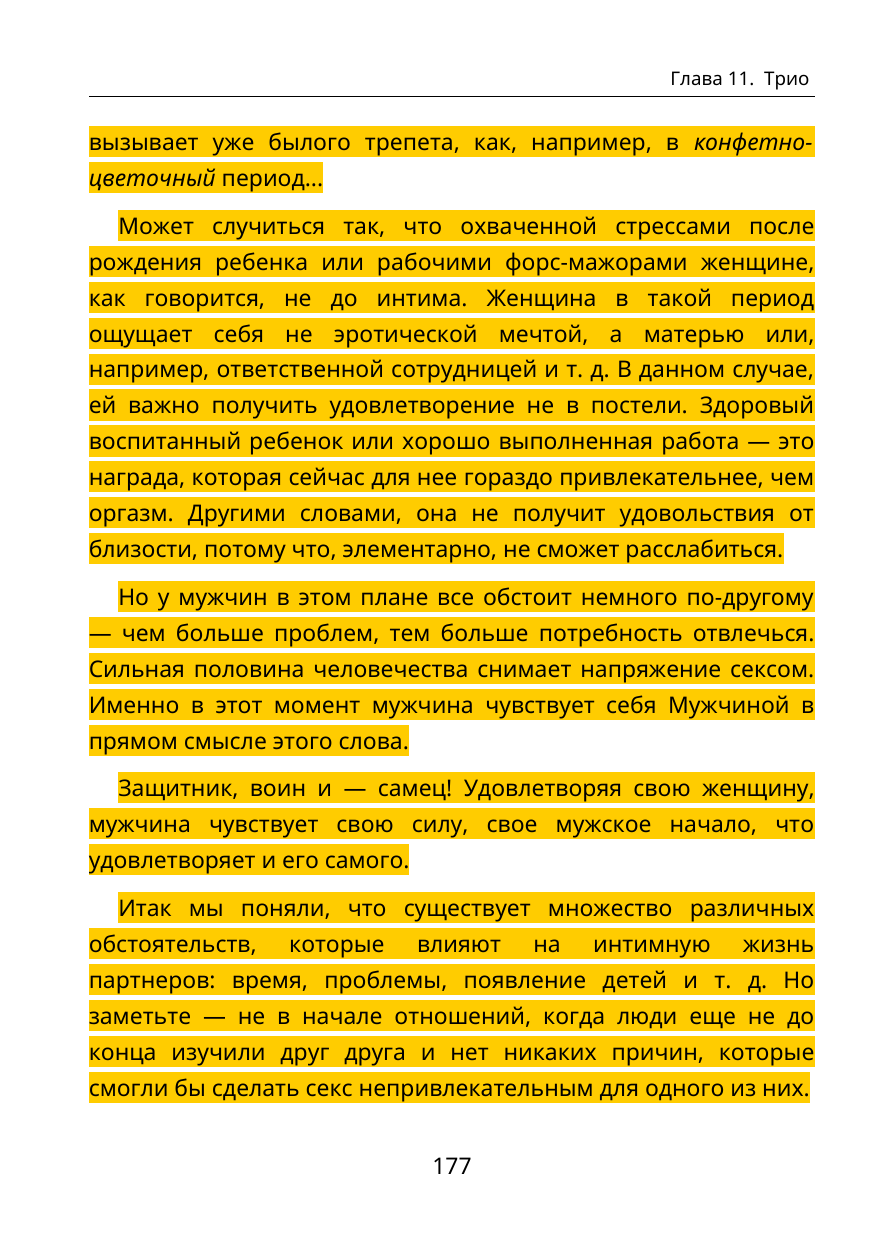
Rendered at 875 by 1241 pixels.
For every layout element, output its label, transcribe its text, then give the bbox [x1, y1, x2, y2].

text Итак мы поняли, что существует множество различных обстоятельств, которые влияют на интимную жизнь партнеров: время, проблемы, появление детей и т. д. Но заметьте — не в начале отношений, когда люди еще не до конца изучили друг друга и нет никаких причин, которые смогли бы сделать секс непривлекательным для одного из них. [88, 892, 815, 1103]
text Но у мужчин в этом плане все обстоит немного по-другому — чем больше проблем, тем больше потребность отвлечься. Сильная половина человечества снимает напряжение сексом. Именно в этот момент мужчина чувствует себя Мужчиной в прямом смысле этого слова. [88, 581, 815, 756]
text Может случиться так, что охваченной стрессами после рождения ребенка или рабочими форс-мажорами женщине, как говорится, не до интима. Женщина в такой период ощущает себя не эротической мечтой, а матерью или, например, ответственной сотрудницей и т. д. В данном случае, ей важно получить удовлетворение не в постели. Здоровый воспитанный ребенок или хорошо выполненная работа — это награда, которая сейчас для нее гораздо привлекательнее, чем оргазм. Другими словами, она не получит удовольствия от близости, потому что, элементарно, не сможет расслабиться. [88, 210, 815, 564]
text вызывает уже былого трепета, как, например, в конфетно-цветочный период... [88, 126, 815, 193]
text Защитник, воин и — самец! Удовлетворяя свою женщину, мужчина чувствует свою силу, свое мужское начало, что удовлетворяет и его самого. [88, 772, 815, 875]
